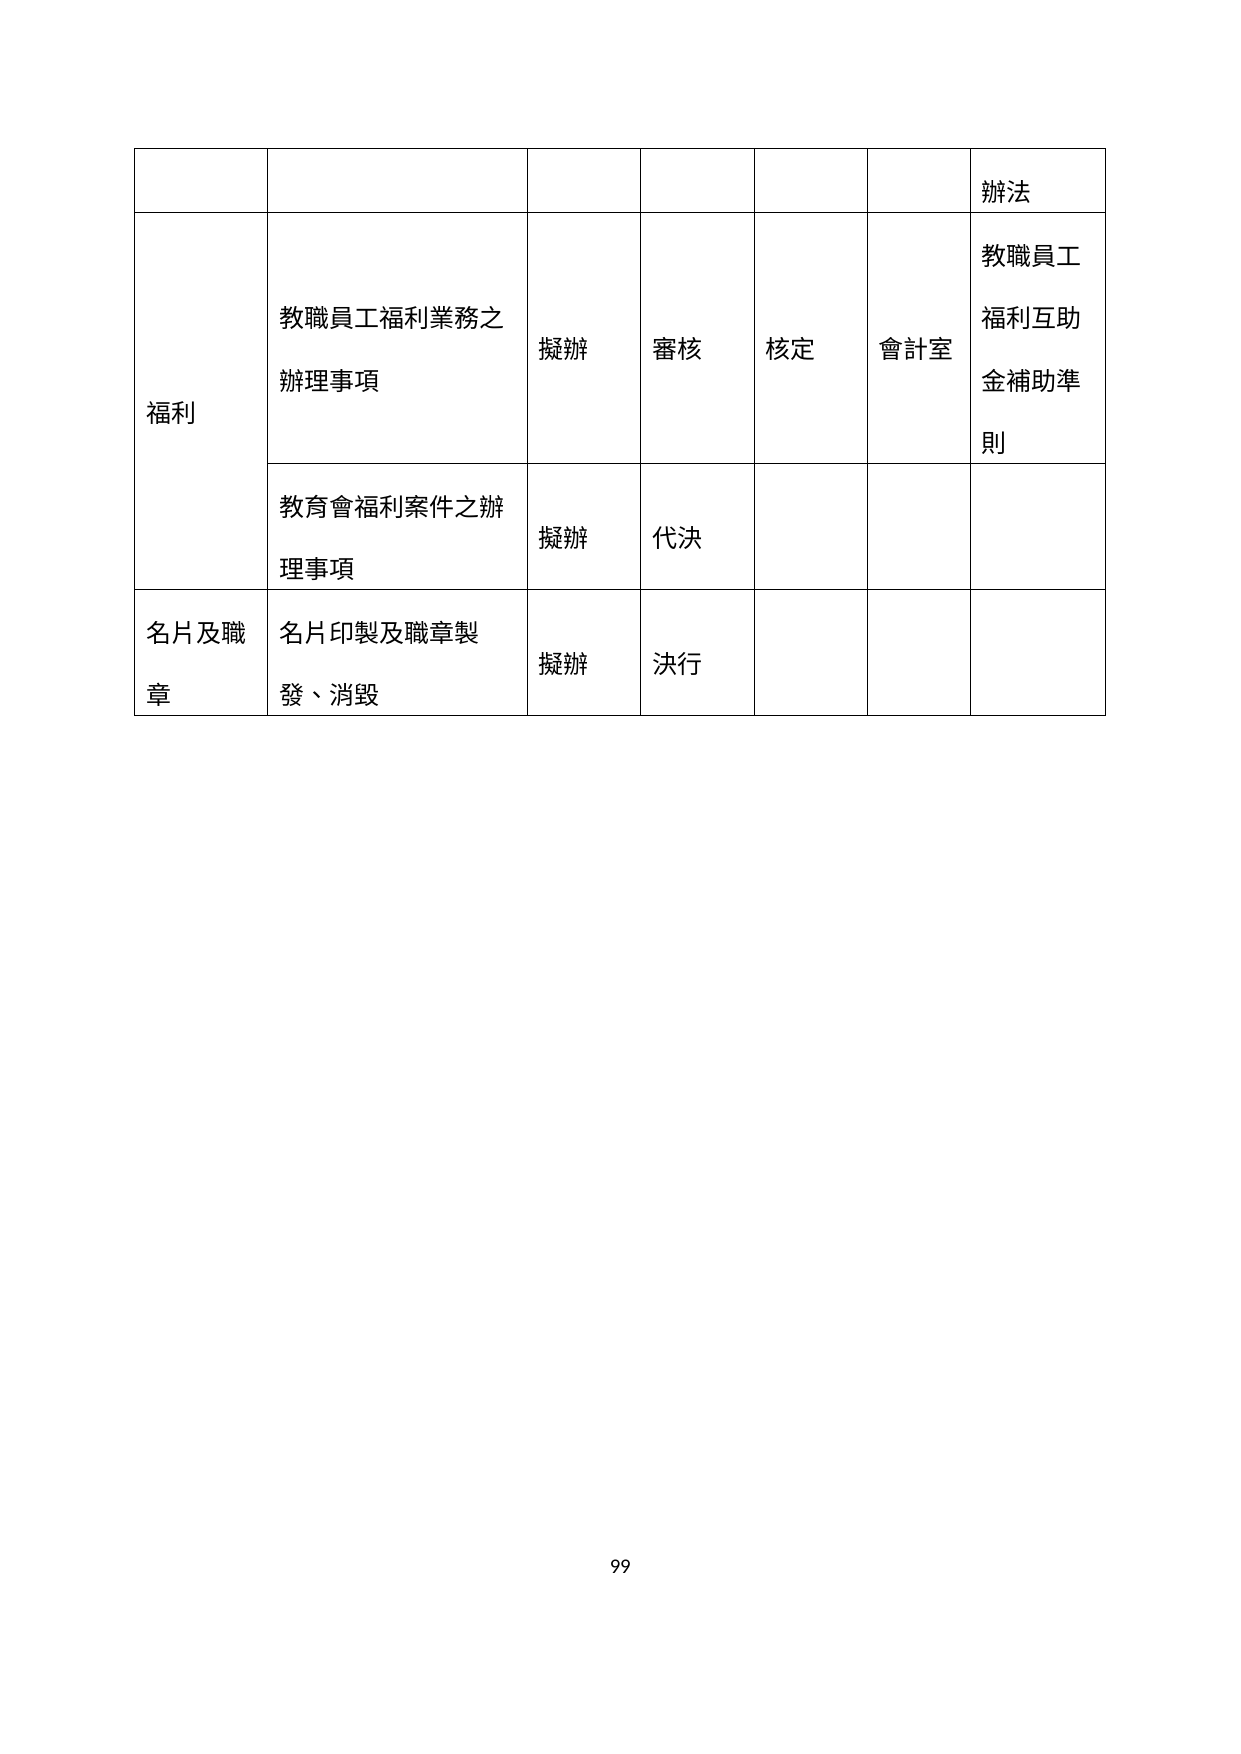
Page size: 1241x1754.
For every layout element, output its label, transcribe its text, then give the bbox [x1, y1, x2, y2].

table_cell [868, 590, 970, 715]
table_cell 擬辦 [528, 213, 640, 463]
table_cell 福利 [135, 213, 267, 589]
table_cell 名片及職章 [135, 590, 267, 715]
table_cell [755, 590, 867, 715]
table_cell [641, 149, 754, 212]
table_cell 教職員工福利業務之辦理事項 [268, 213, 527, 463]
table_cell 名片印製及職章製發、消毀 [268, 590, 527, 715]
table_cell [268, 149, 527, 212]
table_cell 決行 [641, 590, 754, 715]
table_cell 教育會福利案件之辦理事項 [268, 464, 527, 589]
table_cell [135, 149, 267, 212]
table_cell 代決 [641, 464, 754, 589]
table_cell 擬辦 [528, 590, 640, 715]
table_cell [868, 149, 970, 212]
table_cell [755, 464, 867, 589]
table_cell [528, 149, 640, 212]
table_cell [868, 464, 970, 589]
table_cell 審核 [641, 213, 754, 463]
table_cell 擬辦 [528, 464, 640, 589]
table_cell [971, 464, 1105, 589]
table_cell 會計室 [868, 213, 970, 463]
table_cell 辦法 [971, 149, 1105, 212]
table_cell [755, 149, 867, 212]
table_cell 核定 [755, 213, 867, 463]
table_cell [971, 590, 1105, 715]
table_cell 教職員工福利互助金補助準則 [971, 213, 1105, 463]
